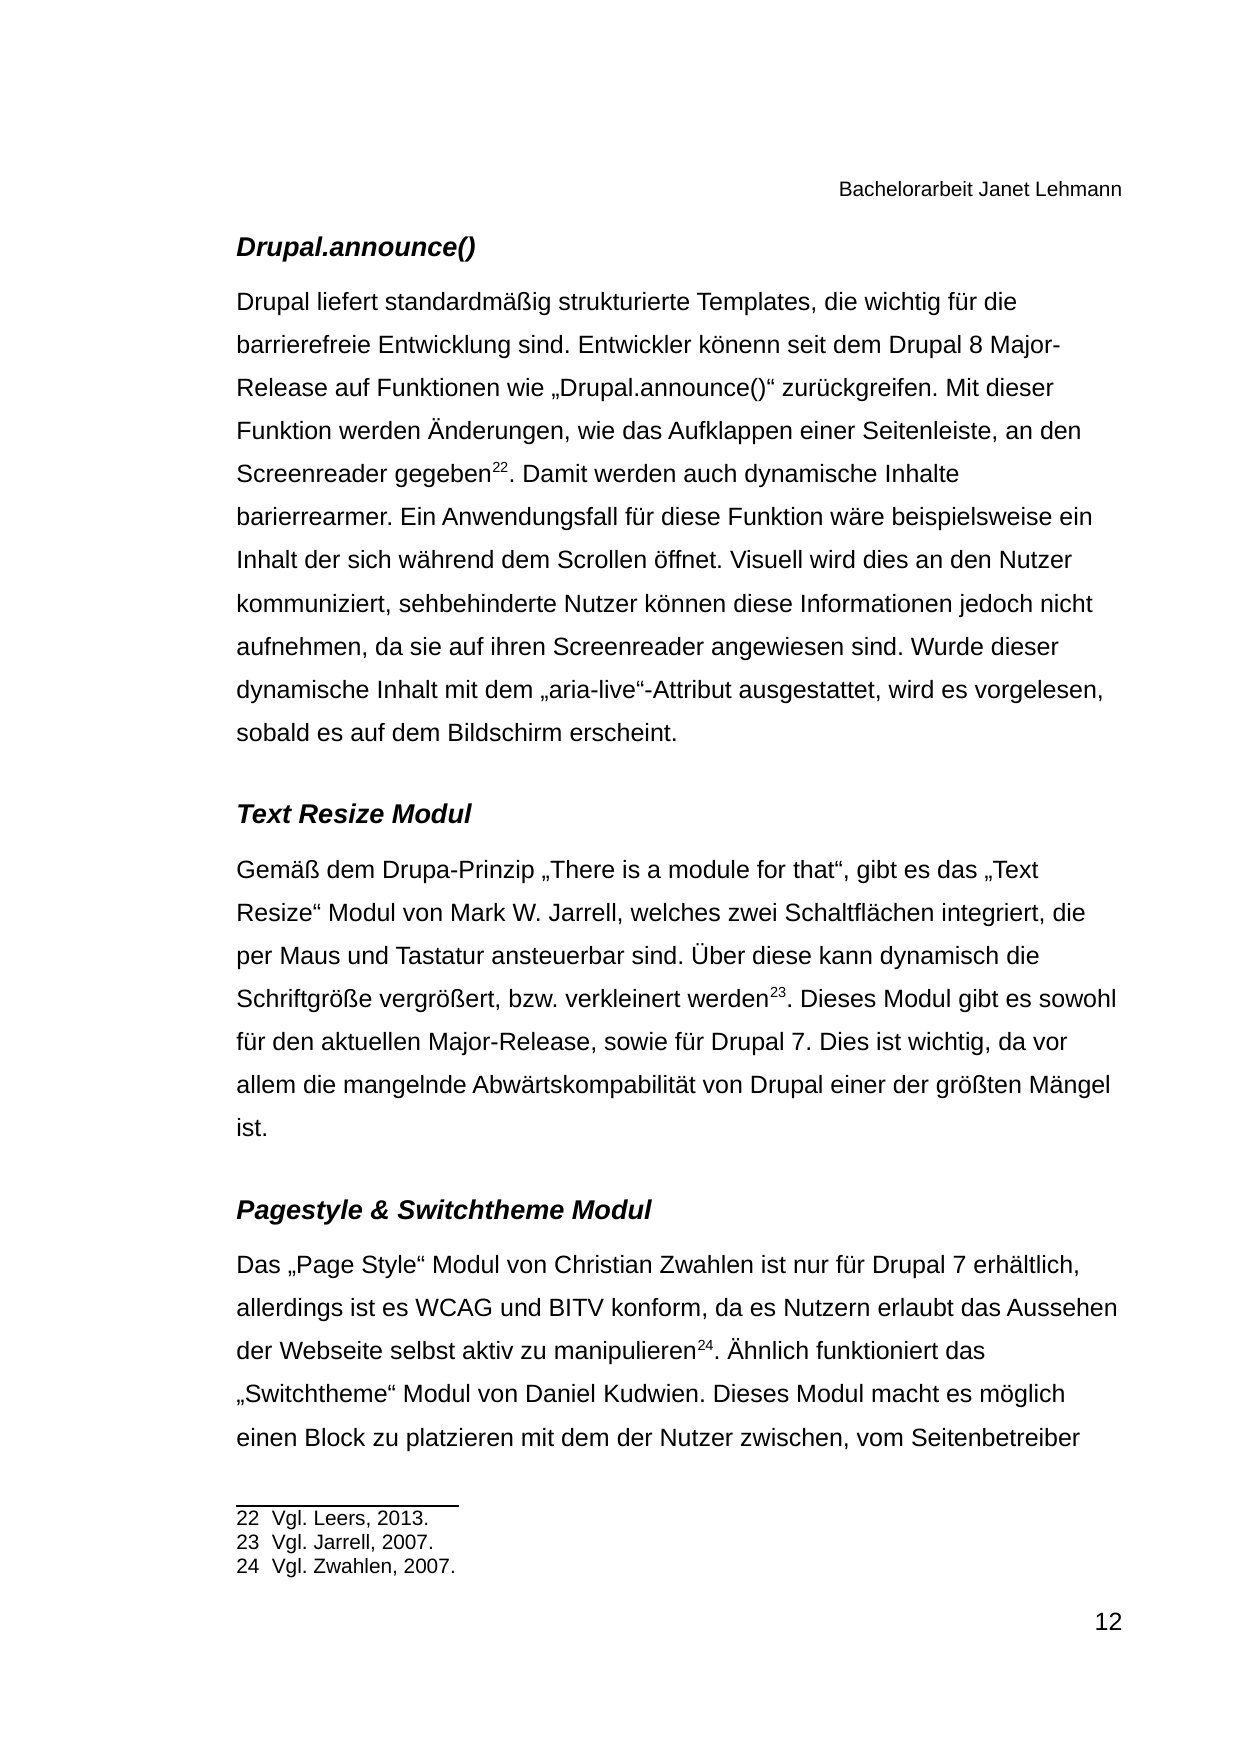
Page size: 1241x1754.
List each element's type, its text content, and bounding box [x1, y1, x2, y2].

subtitle Text Resize Modul [236, 798, 1122, 830]
text Gemäß dem Drupa-Prinzip „There is a module for that“, gibt es das „Text Resize“ Modul von Mark W. Jarrell, welches zwei Schaltflächen integriert, die per Maus und Tastatur ansteuerbar sind. Über diese kann dynamisch die Schriftgröße vergrößert, bzw. verkleinert werden. Dieses Modul gibt es sowohl für den aktuellen Major-Release, sowie für Drupal 7. Dies ist wichtig, da vor allem die mangelnde Abwärtskompabilität von Drupal einer der größten Mängel ist. [236, 855, 1122, 1142]
subtitle Drupal.announce() [236, 231, 1122, 262]
text Drupal liefert standardmäßig strukturierte Templates, die wichtig für die barrierefreie Entwicklung sind. Entwickler könenn seit dem Drupal 8 Major-Release auf Funktionen wie „Drupal.announce()“ zurückgreifen. Mit dieser Funktion werden Änderungen, wie das Aufklappen einer Seitenleiste, an den Screenreader gegeben. Damit werden auch dynamische Inhalte barierrearmer. Ein Anwendungsfall für diese Funktion wäre beispielsweise ein Inhalt der sich während dem Scrollen öffnet. Visuell wird dies an den Nutzer kommuniziert, sehbehinderte Nutzer können diese Informationen jedoch nicht aufnehmen, da sie auf ihren Screenreader angewiesen sind. Wurde dieser dynamische Inhalt mit dem „aria-live“-Attribut ausgestattet, wird es vorgelesen, sobald es auf dem Bildschirm erscheint. [236, 287, 1122, 747]
text Das „Page Style“ Modul von Christian Zwahlen ist nur für Drupal 7 erhältlich, allerdings ist es WCAG und BITV konform, da es Nutzern erlaubt das Aussehen der Webseite selbst aktiv zu manipulieren. Ähnlich funktioniert das „Switchtheme“ Modul von Daniel Kudwien. Dieses Modul macht es möglich einen Block zu platzieren mit dem der Nutzer zwischen, vom Seitenbetreiber [236, 1250, 1122, 1451]
text Vgl. Jarrell, 2007. [236, 1530, 1122, 1554]
text Vgl. Zwahlen, 2007. [236, 1554, 1122, 1578]
text Vgl. Leers, 2013. [236, 1506, 1122, 1530]
subtitle Pagestyle & Switchtheme Modul [236, 1194, 1122, 1225]
